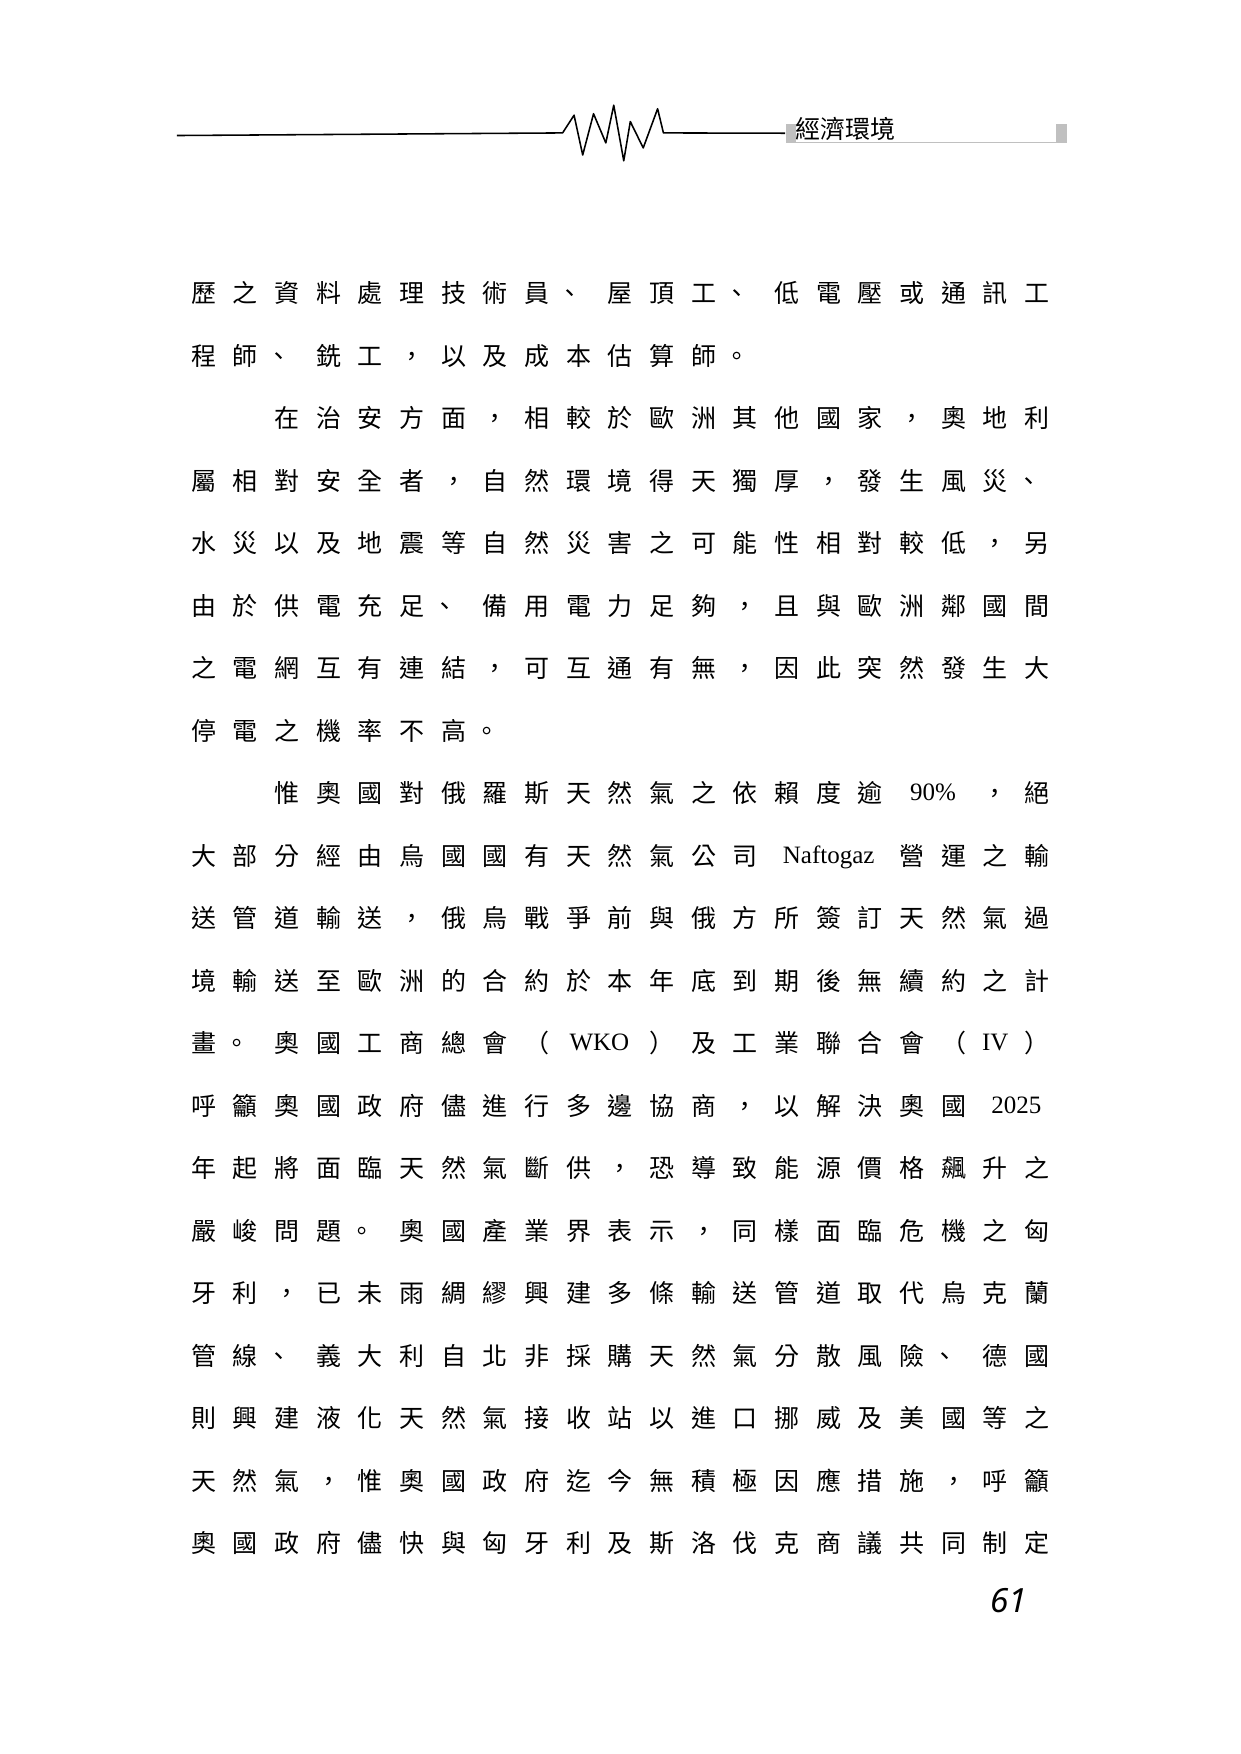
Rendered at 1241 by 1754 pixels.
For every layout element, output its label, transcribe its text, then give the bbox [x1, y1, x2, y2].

text 歷之資料處理技術員、屋頂工、低電壓或通訊工程師、銑工，以及成本估算師。 [183, 250, 1058, 375]
text 惟奧國對俄羅斯天然氣之依賴度逾90%，絕大部分經由烏國國有天然氣公司Naftogaz營運之輸送管道輸送，俄烏戰爭前與俄方所簽訂天然氣過境輸送至歐洲的合約於本年底到期後無續約之計畫。奧國工商總會（WKO）及工業聯合會（IV）呼籲奧國政府儘進行多邊協商，以解決奧國2025年起將面臨天然氣斷供，恐導致能源價格飆升之嚴峻問題。奧國產業界表示，同樣面臨危機之匈牙利，已未雨綢繆興建多條輸送管道取代烏克蘭管線、義大利自北非採購天然氣分散風險、德國則興建液化天然氣接收站以進口挪威及美國等之天然氣，惟奧國政府迄今無積極因應措施，呼籲奧國政府儘快與匈牙利及斯洛伐克商議共同制定 [183, 750, 1058, 1563]
text 在治安方面，相較於歐洲其他國家，奧地利屬相對安全者，自然環境得天獨厚，發生風災、水災以及地震等自然災害之可能性相對較低，另由於供電充足、備用電力足夠，且與歐洲鄰國間之電網互有連結，可互通有無，因此突然發生大停電之機率不高。 [183, 375, 1058, 750]
